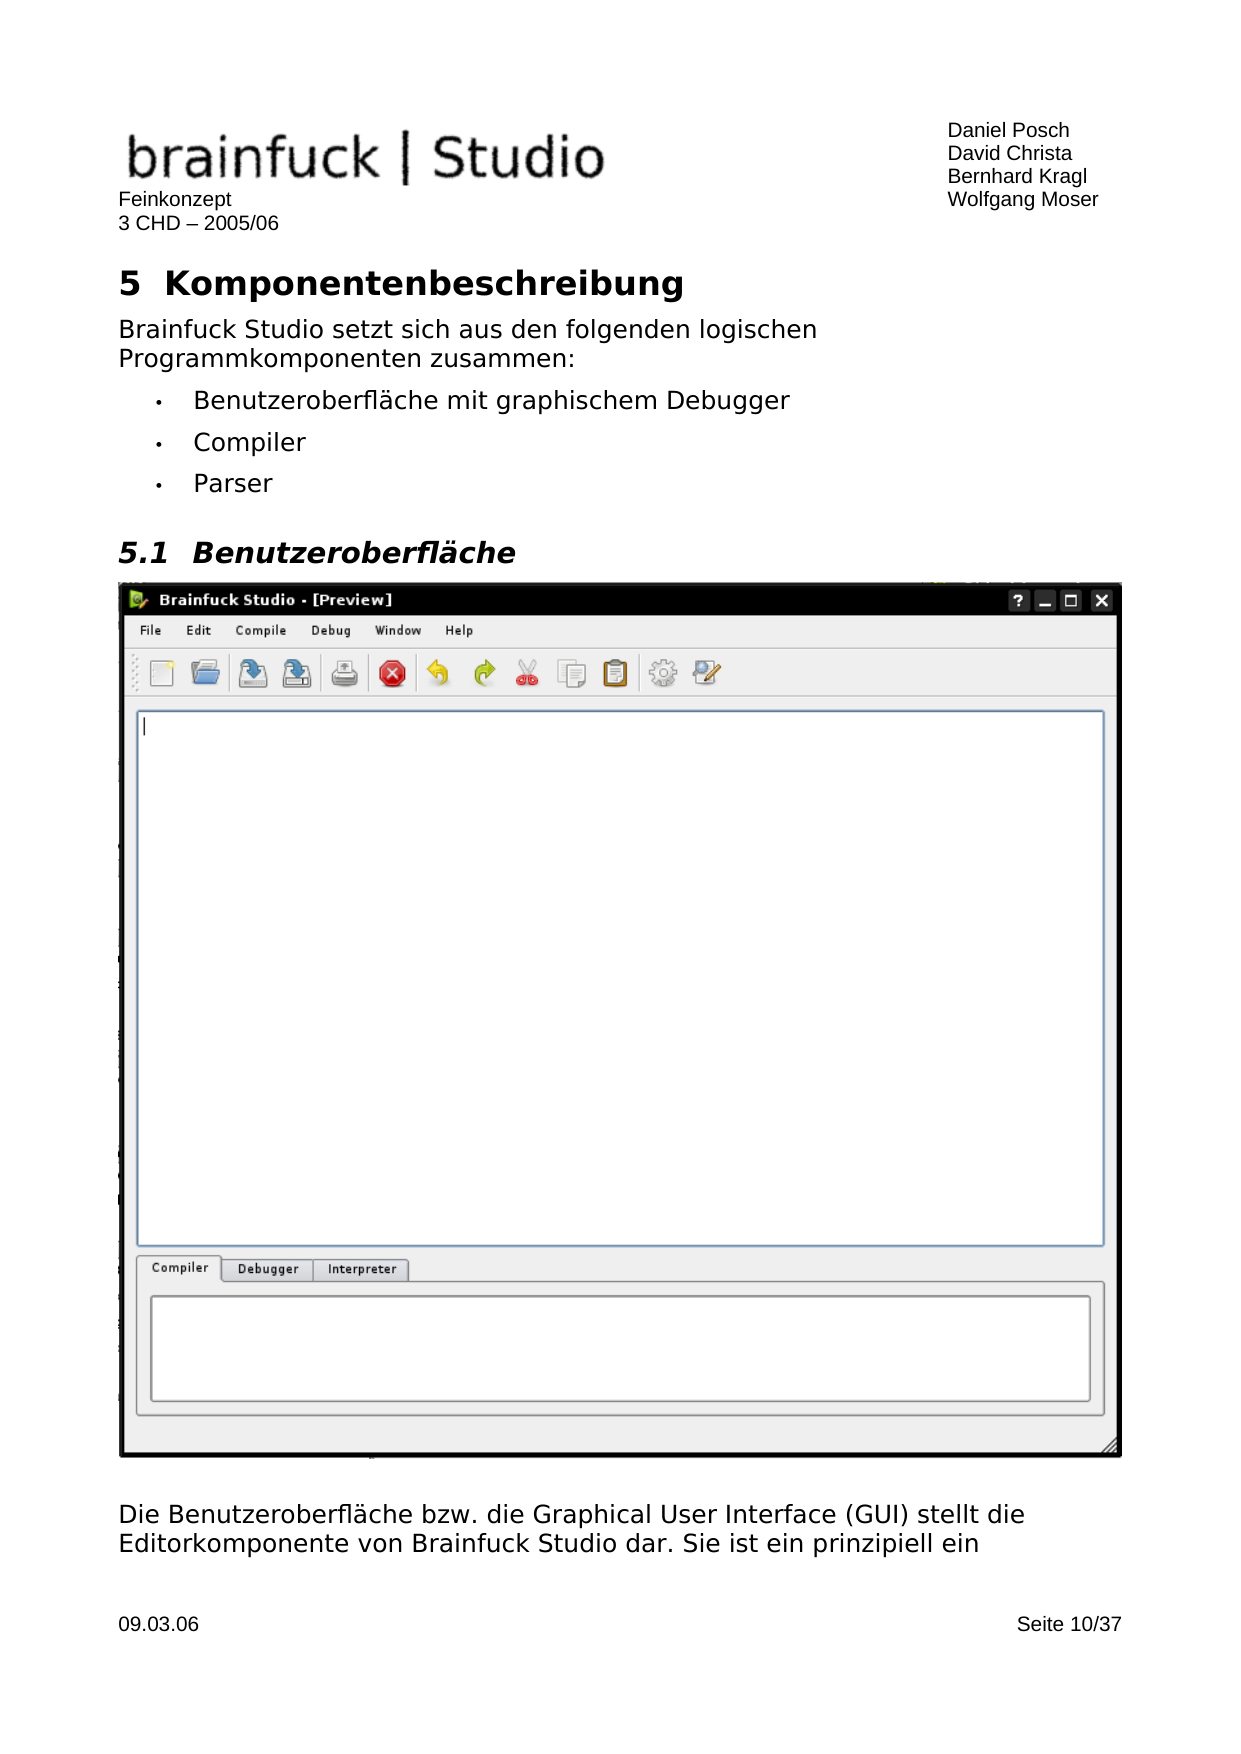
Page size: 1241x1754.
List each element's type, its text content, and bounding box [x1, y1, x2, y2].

list Compiler [156, 428, 1122, 457]
picture [118, 582, 1122, 1459]
list Parser [156, 469, 1122, 499]
list Benutzeroberfläche mit graphischem Debugger [156, 386, 1122, 415]
text Brainfuck Studio setzt sich aus den folgenden logischen Programmkomponenten zusammen: [118, 315, 1122, 374]
text Die Benutzeroberfläche bzw. die Graphical User Interface (GUI) stellt die Editorkomponente von Brainfuck Studio dar. Sie ist ein prinzipiell ein [118, 1501, 1122, 1559]
subtitle Benutzeroberfläche [118, 536, 1122, 570]
subtitle Komponentenbeschreibung [118, 264, 1122, 303]
picture [118, 118, 609, 187]
